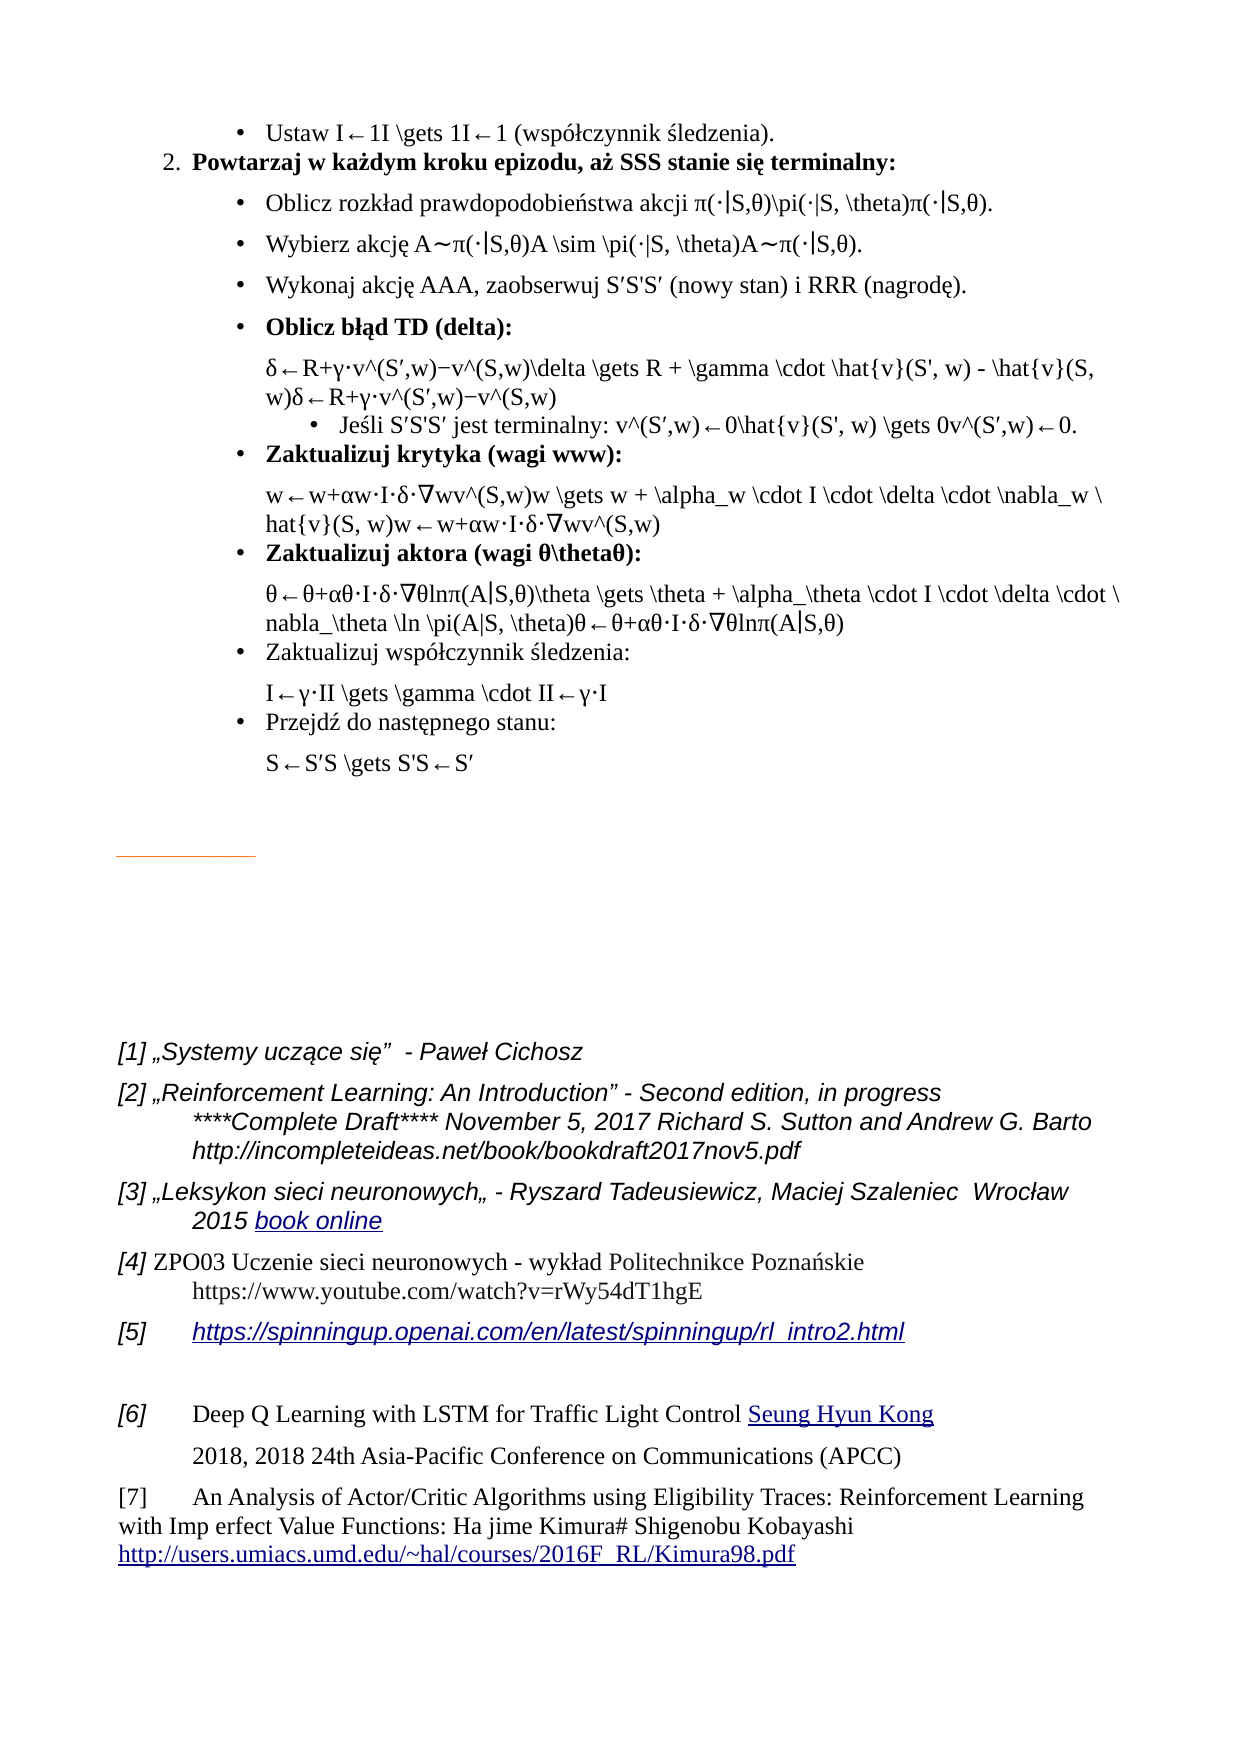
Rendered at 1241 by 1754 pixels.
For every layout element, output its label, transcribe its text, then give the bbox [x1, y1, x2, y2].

text [5] https://spinningup.openai.com/en/latest/spinningup/rl_intro2.html [118, 1317, 1122, 1346]
list S←S′S \gets S'S←S′ [236, 748, 1122, 777]
text [3] „Leksykon sieci neuronowych„ - Ryszard Tadeusiewicz, Maciej Szaleniec Wrocław 2015 book online [118, 1177, 1122, 1234]
text 2018, 2018 24th Asia-Pacific Conference on Communications (APCC) [118, 1441, 1122, 1469]
text [4] ZPO03 Uczenie sieci neuronowych - wykład Politechnikce Poznańskie https://www.youtube.com/watch?v=rWy54dT1hgE [118, 1247, 1122, 1304]
list Zaktualizuj aktora (wagi θ\thetaθ): [236, 538, 1122, 567]
list Oblicz rozkład prawdopodobieństwa akcji π(⋅∣S,θ)\pi(·|S, \theta)π(⋅∣S,θ). [236, 188, 1122, 217]
list Zaktualizuj współczynnik śledzenia: [236, 637, 1122, 666]
list Oblicz błąd TD (delta): [236, 312, 1122, 341]
list θ←θ+αθ⋅I⋅δ⋅∇θln⁡π(A∣S,θ)\theta \gets \theta + \alpha_\theta \cdot I \cdot \delta \cdot \nabla_\theta \ln \pi(A|S, \theta)θ←θ+αθ​⋅I⋅δ⋅∇θ​lnπ(A∣S,θ) [236, 579, 1122, 637]
list δ←R+γ⋅v^(S′,w)−v^(S,w)\delta \gets R + \gamma \cdot \hat{v}(S', w) - \hat{v}(S, w)δ←R+γ⋅v^(S′,w)−v^(S,w) [236, 353, 1122, 411]
list I←γ⋅II \gets \gamma \cdot II←γ⋅I [236, 678, 1122, 707]
list Ustaw I←1I \gets 1I←1 (współczynnik śledzenia). [236, 118, 1122, 147]
list w←w+αw⋅I⋅δ⋅∇wv^(S,w)w \gets w + \alpha_w \cdot I \cdot \delta \cdot \nabla_w \hat{v}(S, w)w←w+αw​⋅I⋅δ⋅∇w​v^(S,w) [236, 481, 1122, 538]
text [6] Deep Q Learning with LSTM for Traffic Light Control Seung Hyun Kong [118, 1399, 1122, 1428]
text __________ [118, 831, 1122, 859]
list Jeśli S′S'S′ jest terminalny: v^(S′,w)←0\hat{v}(S', w) \gets 0v^(S′,w)←0. [309, 411, 1122, 439]
text [2] „Reinforcement Learning: An Introduction” - Second edition, in progress ****Complete Draft**** November 5, 2017 Richard S. Sutton and Andrew G. Barto http://incompleteideas.net/book/bookdraft2017nov5.pdf [118, 1078, 1122, 1164]
list Wybierz akcję A∼π(⋅∣S,θ)A \sim \pi(·|S, \theta)A∼π(⋅∣S,θ). [236, 229, 1122, 258]
text [7] An Analysis of Actor/Critic Algorithms using Eligibility Traces: Reinforcement Learning with Imp erfect Value Functions: Ha jime Kimura# Shigenobu Kobayashi http://users.umiacs.umd.edu/~hal/courses/2016F_RL/Kimura98.pdf [118, 1482, 1122, 1568]
text [1] „Systemy uczące się” - Paweł Cichosz [118, 1037, 1122, 1066]
list Przejdź do następnego stanu: [236, 707, 1122, 736]
list Wykonaj akcję AAA, zaobserwuj S′S'S′ (nowy stan) i RRR (nagrodę). [236, 271, 1122, 299]
list Powtarzaj w każdym kroku epizodu, aż SSS stanie się terminalny: [162, 147, 1122, 176]
list Zaktualizuj krytyka (wagi www): [236, 439, 1122, 468]
